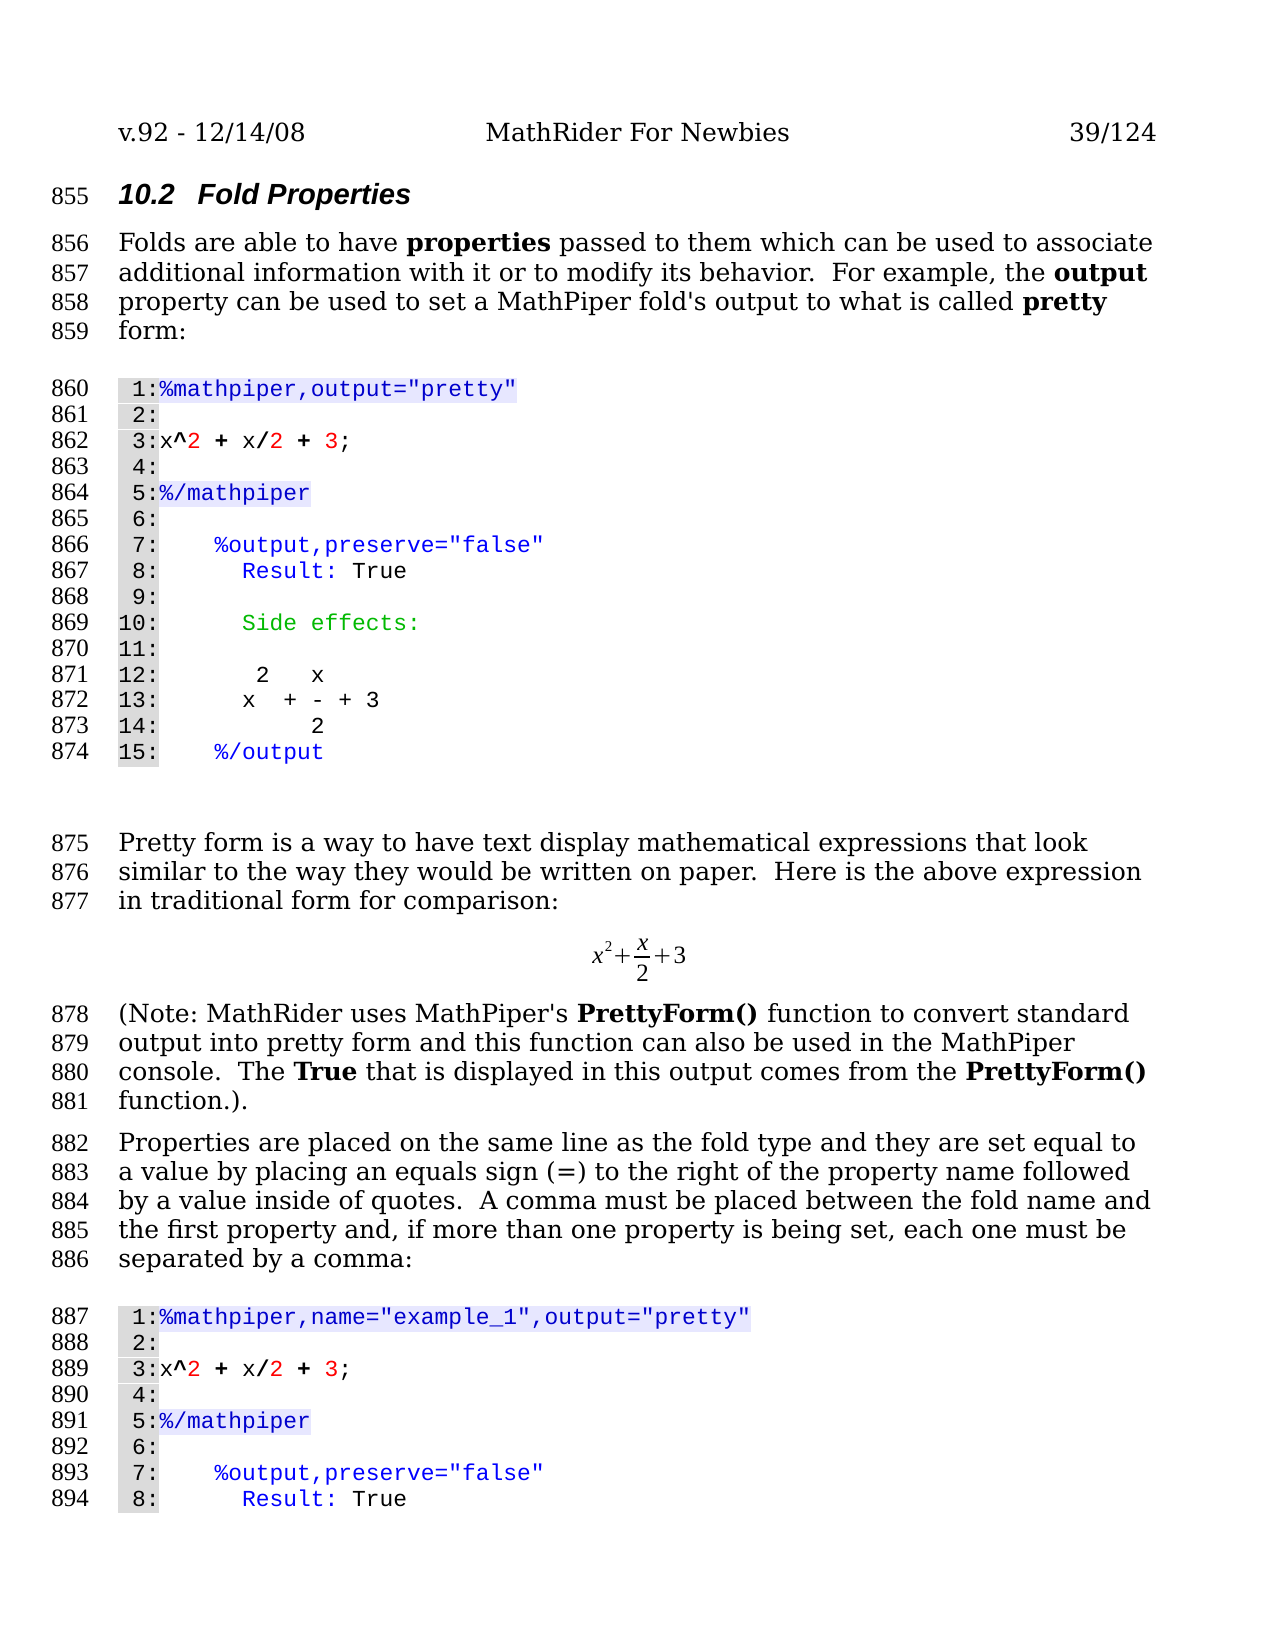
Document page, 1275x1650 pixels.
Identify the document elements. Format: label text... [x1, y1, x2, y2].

text 10: Side effects: [118, 611, 1157, 637]
text Properties are placed on the same line as the fold type and they are set equal to a value by placing an equals sign (=) to the right of the property name followed by a value inside of quotes. A comma must be placed between the fold name and the first property and, if more than one property is being set, each one must be separated by a comma: [118, 1128, 1157, 1274]
text 6: [118, 507, 1157, 533]
text 2: [118, 1332, 1157, 1357]
text 9: [118, 585, 1157, 611]
text 4: [118, 455, 1157, 481]
text 8: Result: True [118, 559, 1157, 585]
text 15: %/output [118, 741, 1157, 767]
text 8: Result: True [118, 1487, 1157, 1513]
text 11: [118, 637, 1157, 663]
text 2: [118, 403, 1157, 429]
text 4: [118, 1383, 1157, 1409]
text (Note: MathRider uses MathPiper's PrettyForm() function to convert standard output into pretty form and this function can also be used in the MathPiper console. The True that is displayed in this output comes from the PrettyForm() function.). [118, 999, 1157, 1116]
text 12: 2 x [118, 663, 1157, 689]
subtitle Fold Properties [118, 177, 1157, 210]
text 7: %output,preserve="false" [118, 1461, 1157, 1487]
text 7: %output,preserve="false" [118, 533, 1157, 559]
text 6: [118, 1435, 1157, 1461]
text 1:%mathpiper,output="pretty" [118, 378, 1157, 403]
text Pretty form is a way to have text display mathematical expressions that look similar to the way they would be written on paper. Here is the above expression in traditional form for comparison: [118, 828, 1157, 916]
text Folds are able to have properties passed to them which can be used to associate additional information with it or to modify its behavior. For example, the output property can be used to set a MathPiper fold's output to what is called pretty form: [118, 228, 1157, 346]
text 14: 2 [118, 715, 1157, 741]
text 1:%mathpiper,name="example_1",output="pretty" [118, 1306, 1157, 1332]
text 13: x + - + 3 [118, 689, 1157, 715]
text 5:%/mathpiper [118, 1409, 1157, 1435]
text 3:x^2 + x/2 + 3; [118, 1357, 1157, 1383]
text 3:x^2 + x/2 + 3; [118, 429, 1157, 455]
text 5:%/mathpiper [118, 481, 1157, 507]
